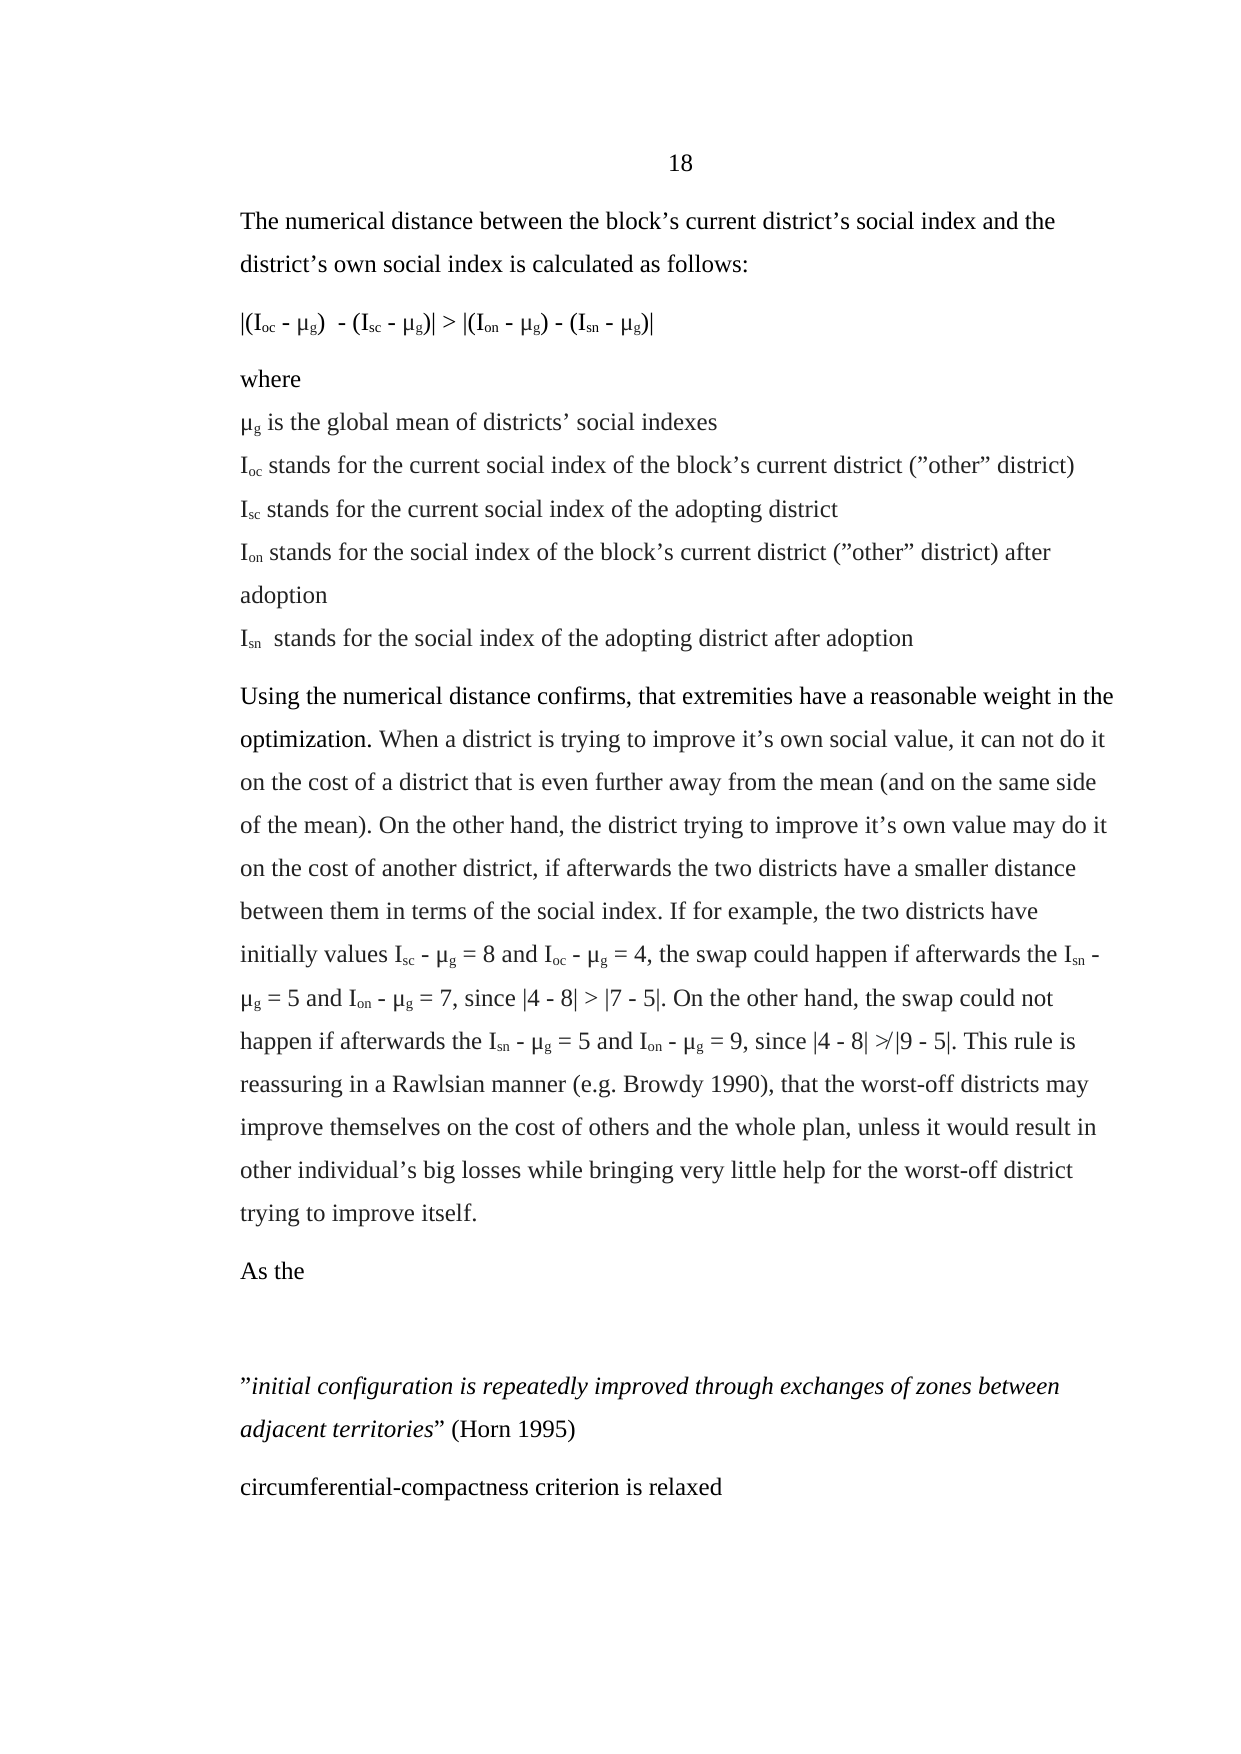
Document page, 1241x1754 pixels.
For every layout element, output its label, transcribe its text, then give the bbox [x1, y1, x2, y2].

text |(Ioc - μg) - (Isc - μg)| > |(Ion - μg) - (Isn - μg)| [240, 307, 1121, 335]
text The numerical distance between the block’s current district’s social index and the district’s own social index is calculated as follows: [240, 206, 1121, 278]
text As the [240, 1256, 1121, 1285]
text where μg is the global mean of districts’ social indexes Ioc stands for the current social index of the block’s current district (”other” district) Isc stands for the current social index of the adopting district Ion stands for the social index of the block’s current district (”other” district) after adoption Isn stands for the social index of the adopting district after adoption [240, 364, 1121, 652]
text ”initial configuration is repeatedly improved through exchanges of zones between adjacent territories” (Horn 1995) [240, 1371, 1121, 1443]
text Using the numerical distance confirms, that extremities have a reasonable weight in the optimization. When a district is trying to improve it’s own social value, it can not do it on the cost of a district that is even further away from the mean (and on the same side of the mean). On the other hand, the district trying to improve it’s own value may do it on the cost of another district, if afterwards the two districts have a smaller distance between them in terms of the social index. If for example, the two districts have initially values Isc - μg = 8 and Ioc - μg = 4, the swap could happen if afterwards the Isn - μg = 5 and Ion - μg = 7, since |4 - 8| > |7 - 5|. On the other hand, the swap could not happen if afterwards the Isn - μg = 5 and Ion - μg = 9, since |4 - 8| ≯ |9 - 5|. This rule is reassuring in a Rawlsian manner (e.g. Browdy 1990), that the worst-off districts may improve themselves on the cost of others and the whole plan, unless it would result in other individual’s big losses while bringing very little help for the worst-off district trying to improve itself. [240, 681, 1121, 1227]
text circumferential-compactness criterion is relaxed [240, 1472, 1121, 1501]
